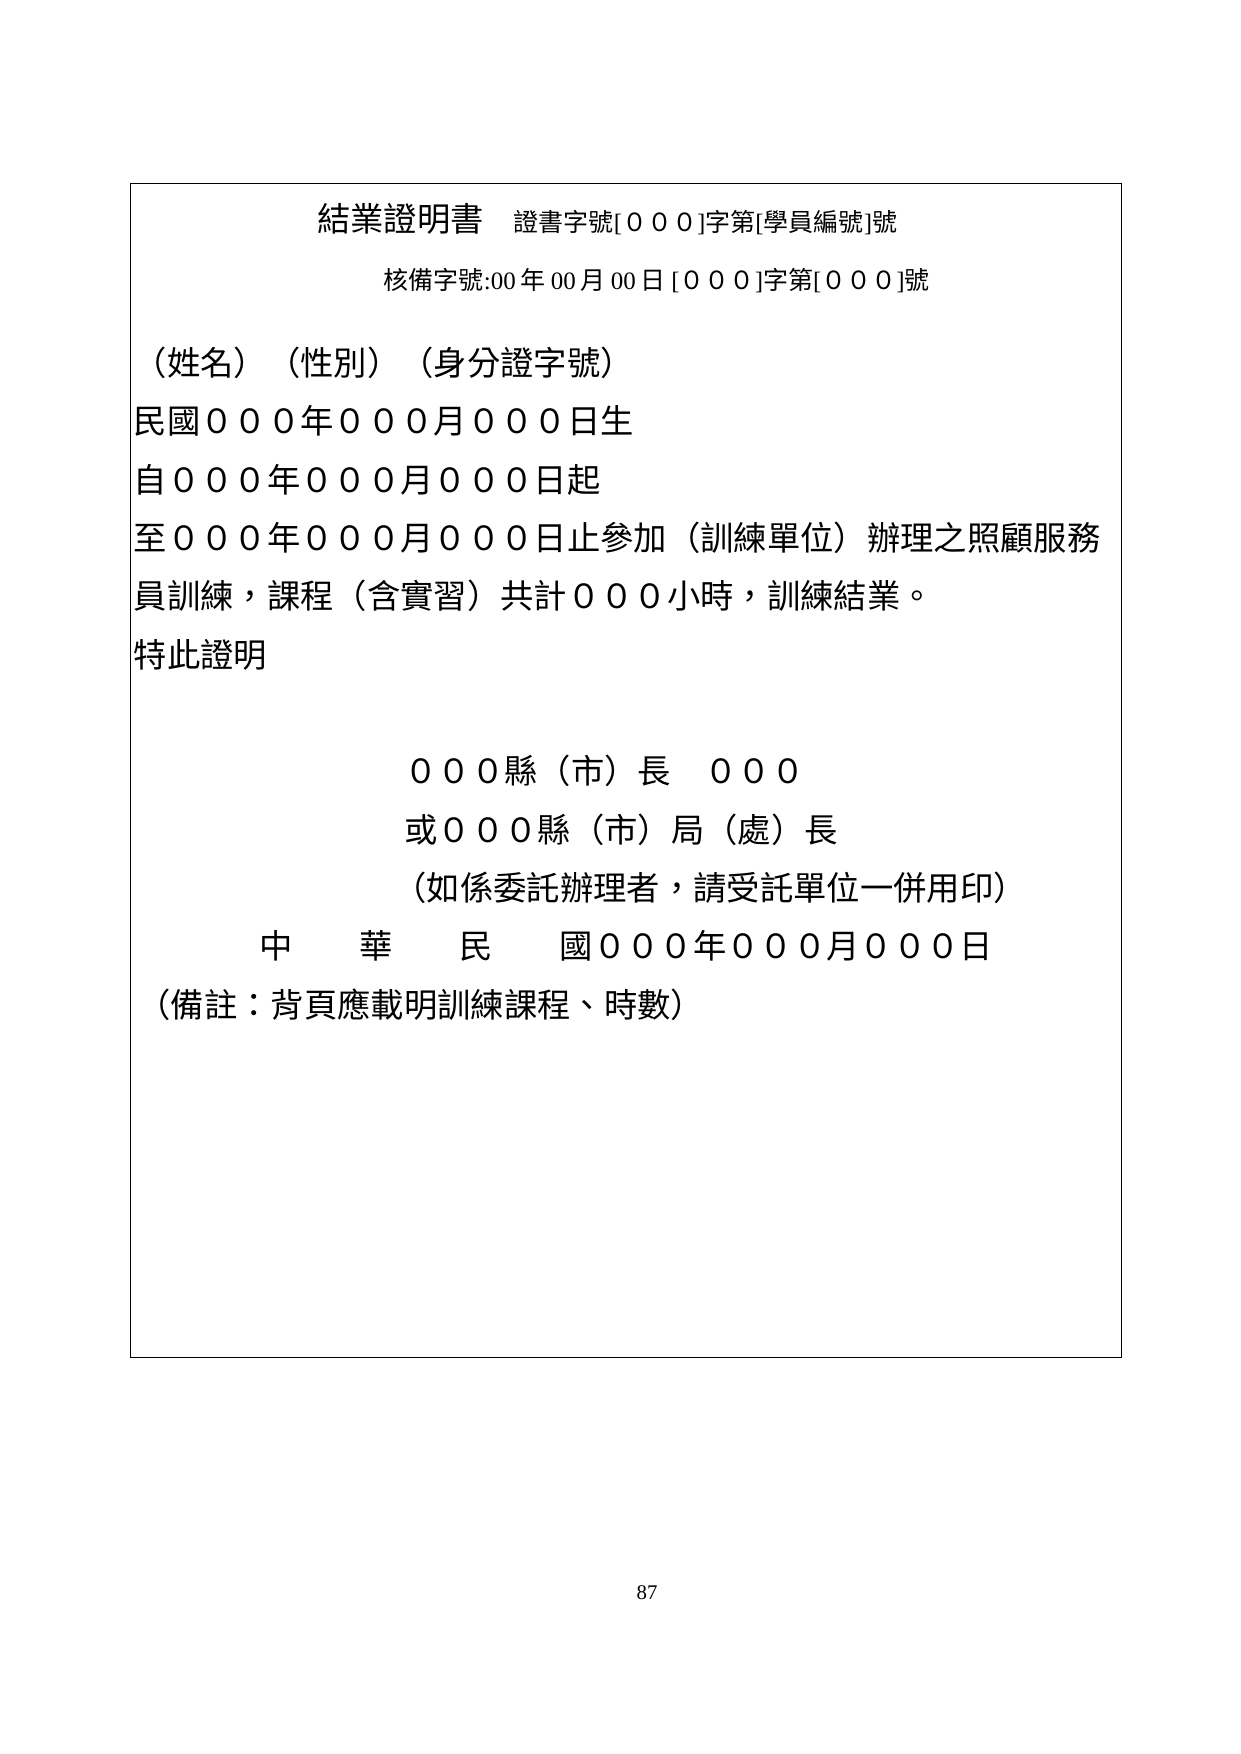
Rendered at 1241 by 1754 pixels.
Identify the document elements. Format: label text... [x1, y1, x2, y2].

table_header 結業證明書 證書字號[０００]字第[學員編號]號 核備字號:00年00月00日 [０００]字第[０００]號 （姓名）（性別）（身分證字號） 民國０００年０００月０００日生 自０００年０００月０００日起 至０００年０００月０００日止參加（訓練單位）辦理之照顧服務員訓練，課程（含實習）共計０００小時，訓練結業。 特此證明 ０００縣（市）長 ０００ 或０００縣（市）局（處）長 （如係委託辦理者，請受託單位一併用印） 中 華 民 國０００年０００月０００日 （備註：背頁應載明訓練課程、時數） [131, 184, 1121, 1357]
